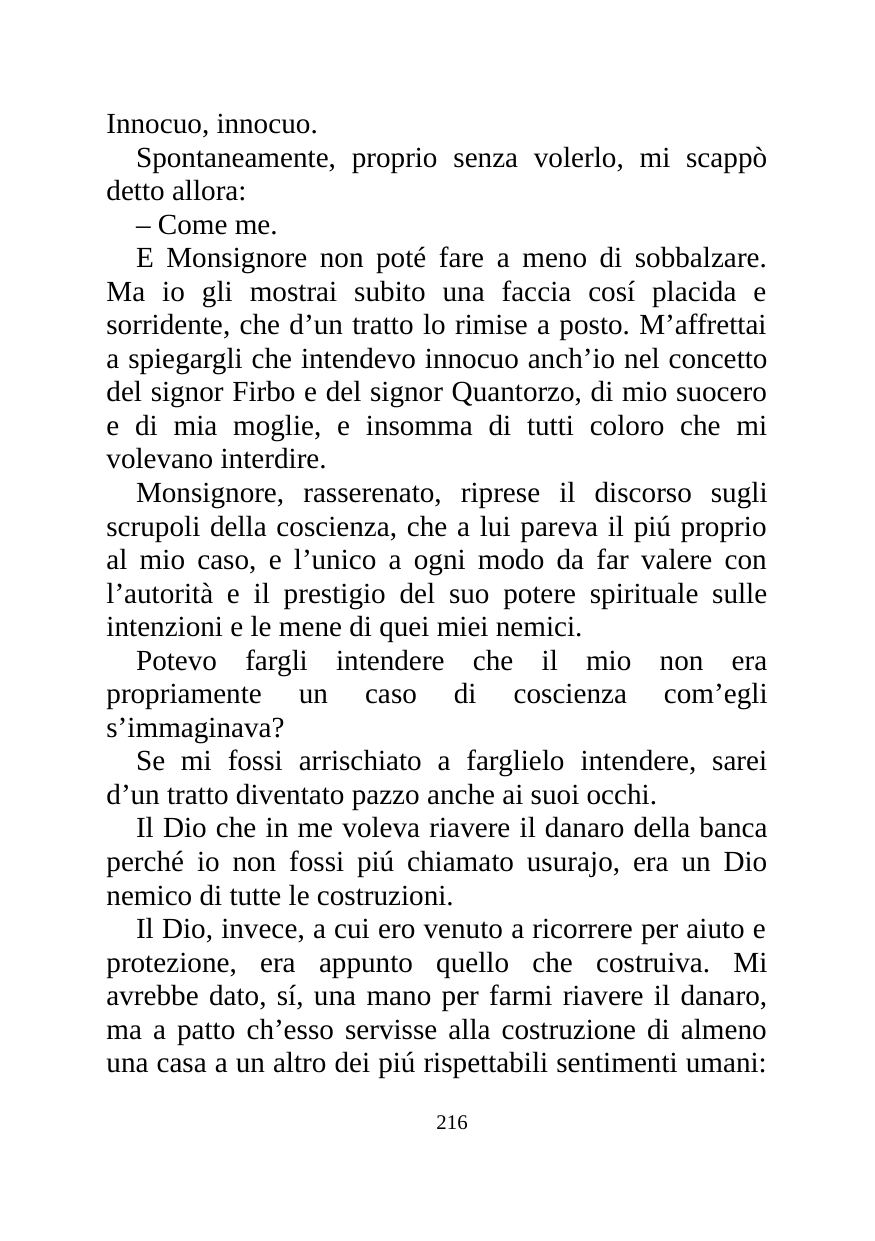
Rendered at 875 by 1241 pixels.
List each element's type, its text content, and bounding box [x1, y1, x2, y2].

text Il Dio, invece, a cui ero venuto a ricorrere per aiuto e protezione, era appunto quello che costruiva. Mi avrebbe dato, sí, una mano per farmi riavere il danaro, ma a patto ch’esso servisse alla costruzione di almeno una casa a un altro dei piú rispettabili sentimenti umani: [106, 911, 768, 1079]
text Il Dio che in me voleva riavere il danaro della banca perché io non fossi piú chiamato usurajo, era un Dio nemico di tutte le costruzioni. [106, 811, 768, 911]
text Monsignore, rasserenato, riprese il discorso sugli scrupoli della coscienza, che a lui pareva il piú proprio al mio caso, e l’unico a ogni modo da far valere con l’autorità e il prestigio del suo potere spirituale sulle intenzioni e le mene di quei miei nemici. [106, 475, 768, 643]
text Innocuo, innocuo. [106, 106, 768, 140]
text Potevo fargli intendere che il mio non era propriamente un caso di coscienza com’egli s’immaginava? [106, 643, 768, 743]
text Se mi fossi arrischiato a farglielo intendere, sarei d’un tratto diventato pazzo anche ai suoi occhi. [106, 743, 768, 811]
text Spontaneamente, proprio senza volerlo, mi scappò detto allora: [106, 140, 768, 207]
text – Come me. [106, 207, 768, 240]
text E Monsignore non poté fare a meno di sobbalzare. Ma io gli mostrai subito una faccia cosí placida e sorridente, che d’un tratto lo rimise a posto. M’affrettai a spiegargli che intendevo innocuo anch’io nel concetto del signor Firbo e del signor Quantorzo, di mio suocero e di mia moglie, e insomma di tutti coloro che mi volevano interdire. [106, 240, 768, 475]
